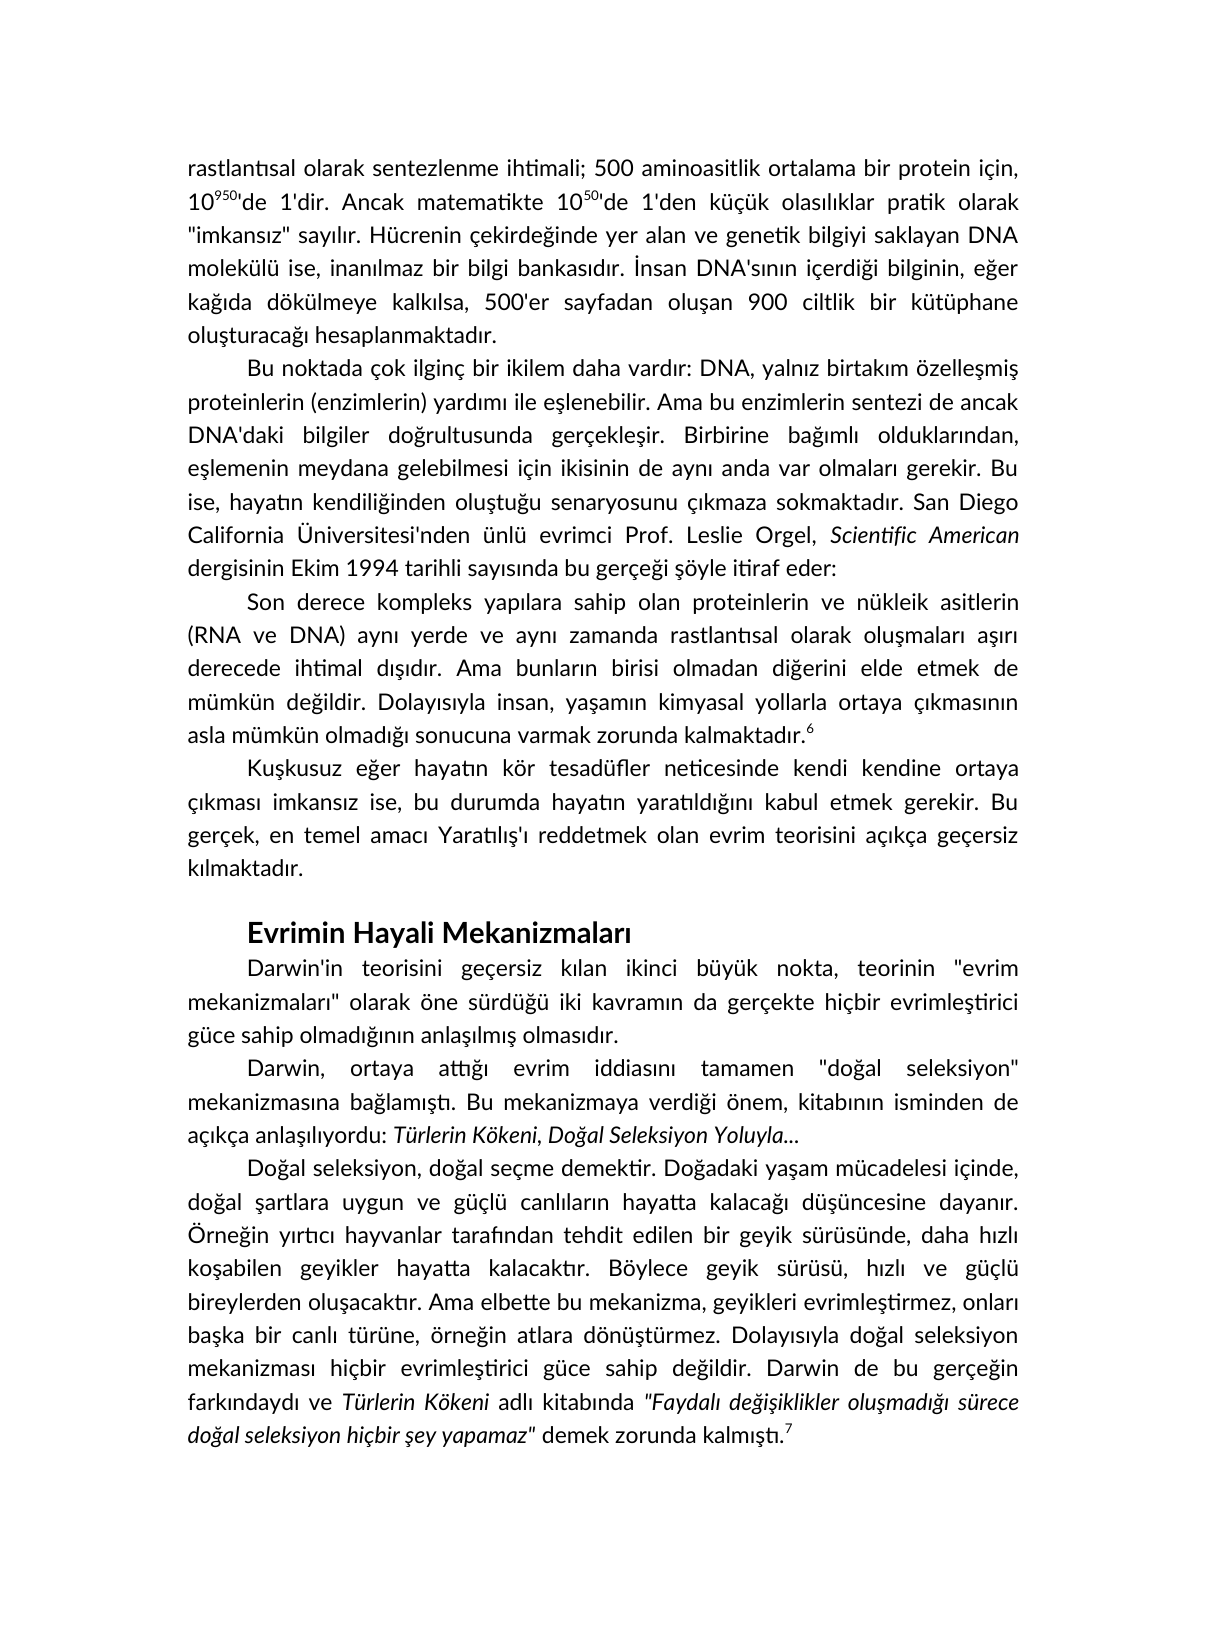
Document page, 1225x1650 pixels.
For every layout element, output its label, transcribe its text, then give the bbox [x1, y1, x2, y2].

text Doğal seleksiyon, doğal seçme demektir. Doğadaki yaşam mücadelesi içinde, doğal şartlara uygun ve güçlü canlıların hayatta kalacağı düşüncesine dayanır. Örneğin yırtıcı hayvanlar tarafından tehdit edilen bir geyik sürüsünde, daha hızlı koşabilen geyikler hayatta kalacaktır. Böylece geyik sürüsü, hızlı ve güçlü bireylerden oluşacaktır. Ama elbette bu mekanizma, geyikleri evrimleştirmez, onları başka bir canlı türüne, örneğin atlara dönüştürmez. Dolayısıyla doğal seleksiyon mekanizması hiçbir evrimleştirici güce sahip değildir. Darwin de bu gerçeğin farkındaydı ve Türlerin Kökeni adlı kitabında "Faydalı değişiklikler oluşmadığı sürece doğal seleksiyon hiçbir şey yapamaz" demek zorunda kalmıştı.7 [187, 1150, 1020, 1450]
text Evrimin Hayali Mekanizmaları [187, 917, 1020, 950]
text Kuşkusuz eğer hayatın kör tesadüfler neticesinde kendi kendine ortaya çıkması imkansız ise, bu durumda hayatın yaratıldığını kabul etmek gerekir. Bu gerçek, en temel amacı Yaratılış'ı reddetmek olan evrim teorisini açıkça geçersiz kılmaktadır. [187, 750, 1020, 883]
text Son derece kompleks yapılara sahip olan proteinlerin ve nükleik asitlerin (RNA ve DNA) aynı yerde ve aynı zamanda rastlantısal olarak oluşmaları aşırı derecede ihtimal dışıdır. Ama bunların birisi olmadan diğerini elde etmek de mümkün değildir. Dolayısıyla insan, yaşamın kimyasal yollarla ortaya çıkmasının asla mümkün olmadığı sonucuna varmak zorunda kalmaktadır.6 [187, 583, 1020, 750]
text Bu noktada çok ilginç bir ikilem daha vardır: DNA, yalnız birtakım özelleşmiş proteinlerin (enzimlerin) yardımı ile eşlenebilir. Ama bu enzimlerin sentezi de ancak DNA'daki bilgiler doğrultusunda gerçekleşir. Birbirine bağımlı olduklarından, eşlemenin meydana gelebilmesi için ikisinin de aynı anda var olmaları gerekir. Bu ise, hayatın kendiliğinden oluştuğu senaryosunu çıkmaza sokmaktadır. San Diego California Üniversitesi'nden ünlü evrimci Prof. Leslie Orgel, Scientific American dergisinin Ekim 1994 tarihli sayısında bu gerçeği şöyle itiraf eder: [187, 350, 1020, 583]
text Darwin, ortaya attığı evrim iddiasını tamamen "doğal seleksiyon" mekanizmasına bağlamıştı. Bu mekanizmaya verdiği önem, kitabının isminden de açıkça anlaşılıyordu: Türlerin Kökeni, Doğal Seleksiyon Yoluyla... [187, 1050, 1020, 1150]
text rastlantısal olarak sentezlenme ihtimali; 500 aminoasitlik ortalama bir protein için, 10950'de 1'dir. Ancak matematikte 1050'de 1'den küçük olasılıklar pratik olarak "imkansız" sayılır. Hücrenin çekirdeğinde yer alan ve genetik bilgiyi saklayan DNA molekülü ise, inanılmaz bir bilgi bankasıdır. İnsan DNA'sının içerdiği bilginin, eğer kağıda dökülmeye kalkılsa, 500'er sayfadan oluşan 900 ciltlik bir kütüphane oluşturacağı hesaplanmaktadır. [187, 150, 1020, 350]
text Darwin'in teorisini geçersiz kılan ikinci büyük nokta, teorinin "evrim mekanizmaları" olarak öne sürdüğü iki kavramın da gerçekte hiçbir evrimleştirici güce sahip olmadığının anlaşılmış olmasıdır. [187, 950, 1020, 1050]
